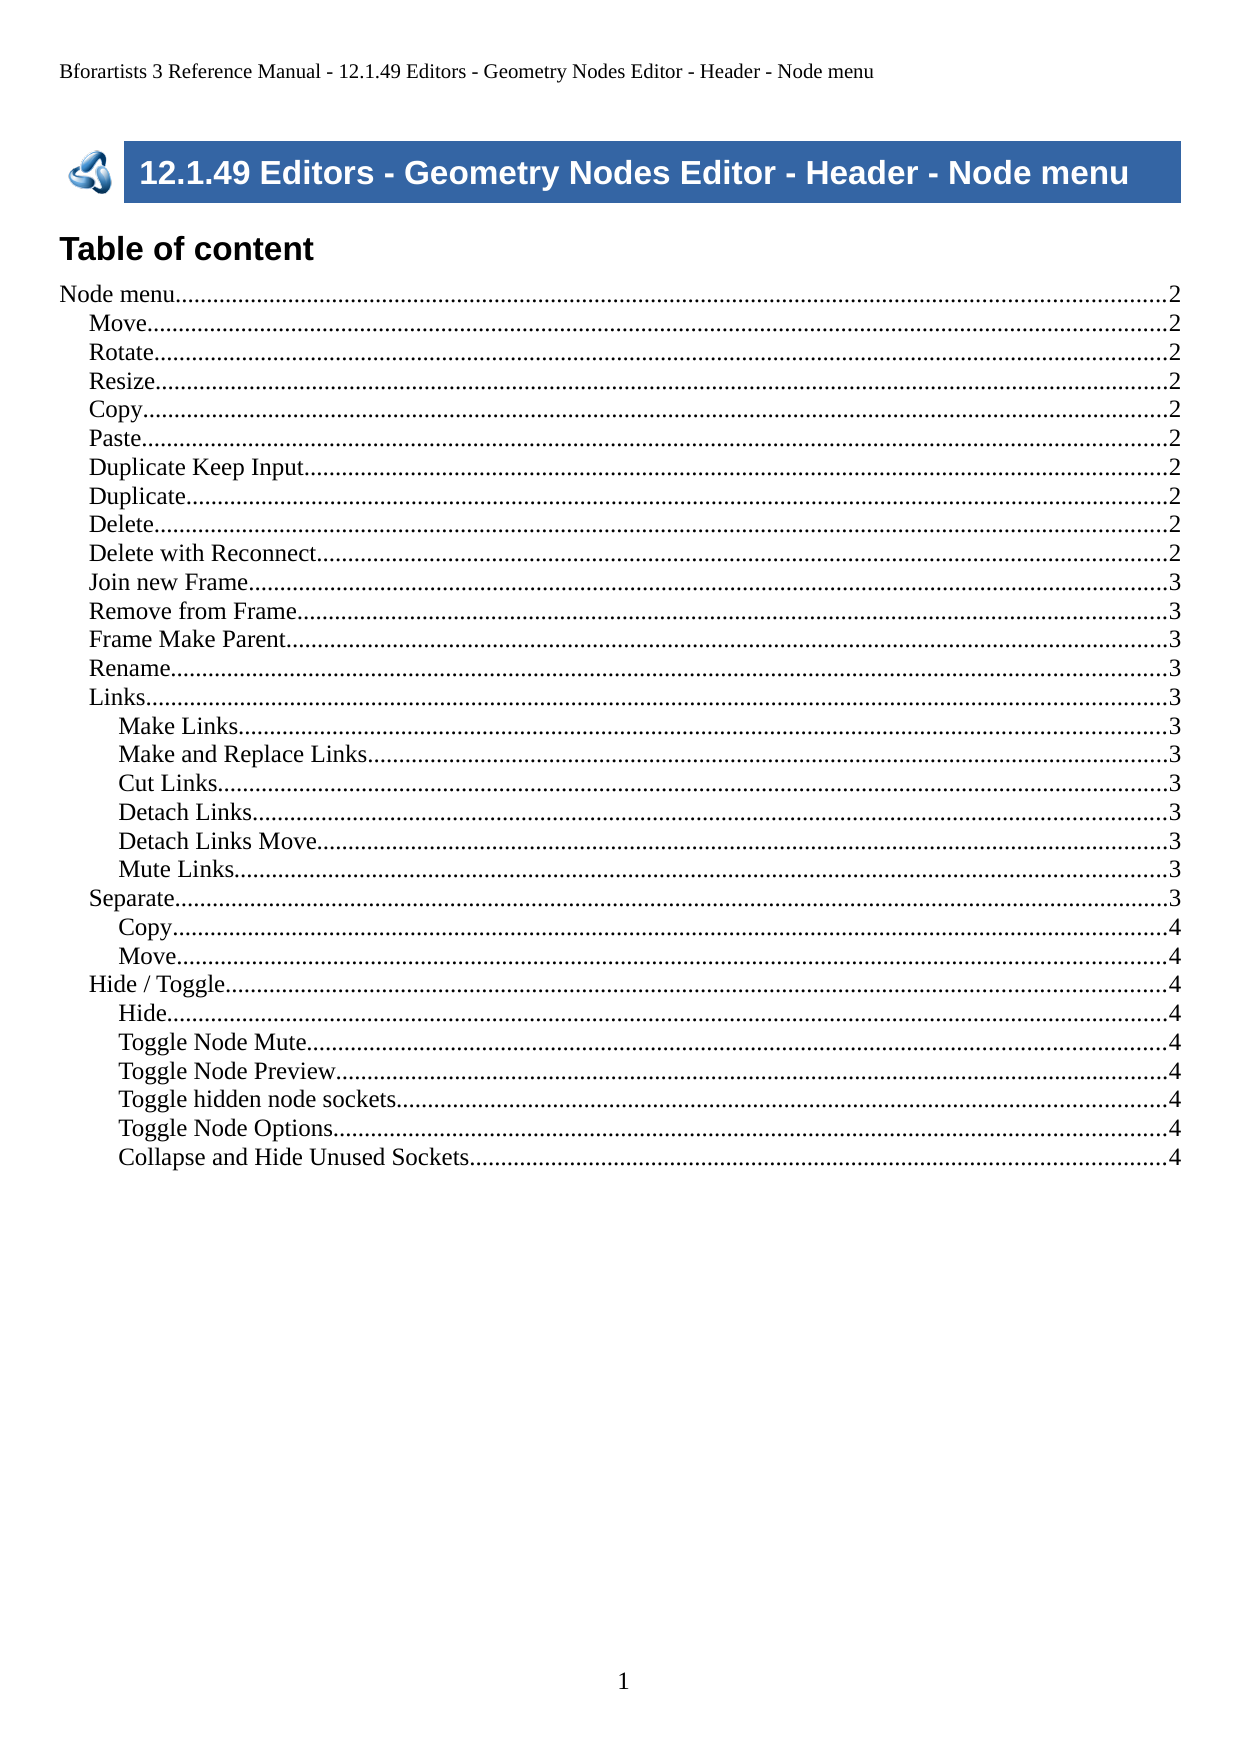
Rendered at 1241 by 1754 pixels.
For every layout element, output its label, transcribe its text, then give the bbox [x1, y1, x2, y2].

text Toggle Node Options 4 [118, 1113, 1181, 1142]
text Toggle hidden node sockets 4 [118, 1084, 1181, 1113]
text Delete 2 [88, 509, 1181, 538]
text Detach Links 3 [118, 797, 1181, 826]
text Detach Links Move 3 [118, 826, 1181, 854]
text Move 4 [118, 941, 1181, 969]
text Make Links 3 [118, 711, 1181, 739]
text Collapse and Hide Unused Sockets 4 [118, 1142, 1181, 1171]
text Links 3 [88, 682, 1181, 711]
picture [65, 147, 114, 197]
text Separate 3 [88, 883, 1181, 912]
text Move 2 [88, 308, 1181, 337]
text Remove from Frame 3 [88, 596, 1181, 624]
text Hide / Toggle 4 [88, 969, 1181, 998]
text Rotate 2 [88, 337, 1181, 366]
text Copy 2 [88, 394, 1181, 423]
text Paste 2 [88, 423, 1181, 452]
text Rename 3 [88, 653, 1181, 682]
text Duplicate 2 [88, 481, 1181, 509]
text Mute Links 3 [118, 854, 1181, 883]
text Copy 4 [118, 912, 1181, 941]
text Join new Frame 3 [88, 567, 1181, 596]
subtitle Table of content [59, 228, 1181, 267]
text Resize 2 [88, 366, 1181, 394]
text Duplicate Keep Input 2 [88, 452, 1181, 481]
text Hide 4 [118, 998, 1181, 1027]
text Toggle Node Mute 4 [118, 1027, 1181, 1056]
text Make and Replace Links 3 [118, 739, 1181, 768]
text Toggle Node Preview 4 [118, 1056, 1181, 1084]
text Delete with Reconnect 2 [88, 538, 1181, 567]
text Cut Links 3 [118, 768, 1181, 797]
text Frame Make Parent 3 [88, 624, 1181, 653]
table_header 12.1.49 Editors - Geometry Nodes Editor - Header - Node menu [124, 141, 1181, 203]
table_header [59, 141, 124, 203]
text Node menu 2 [59, 279, 1181, 308]
